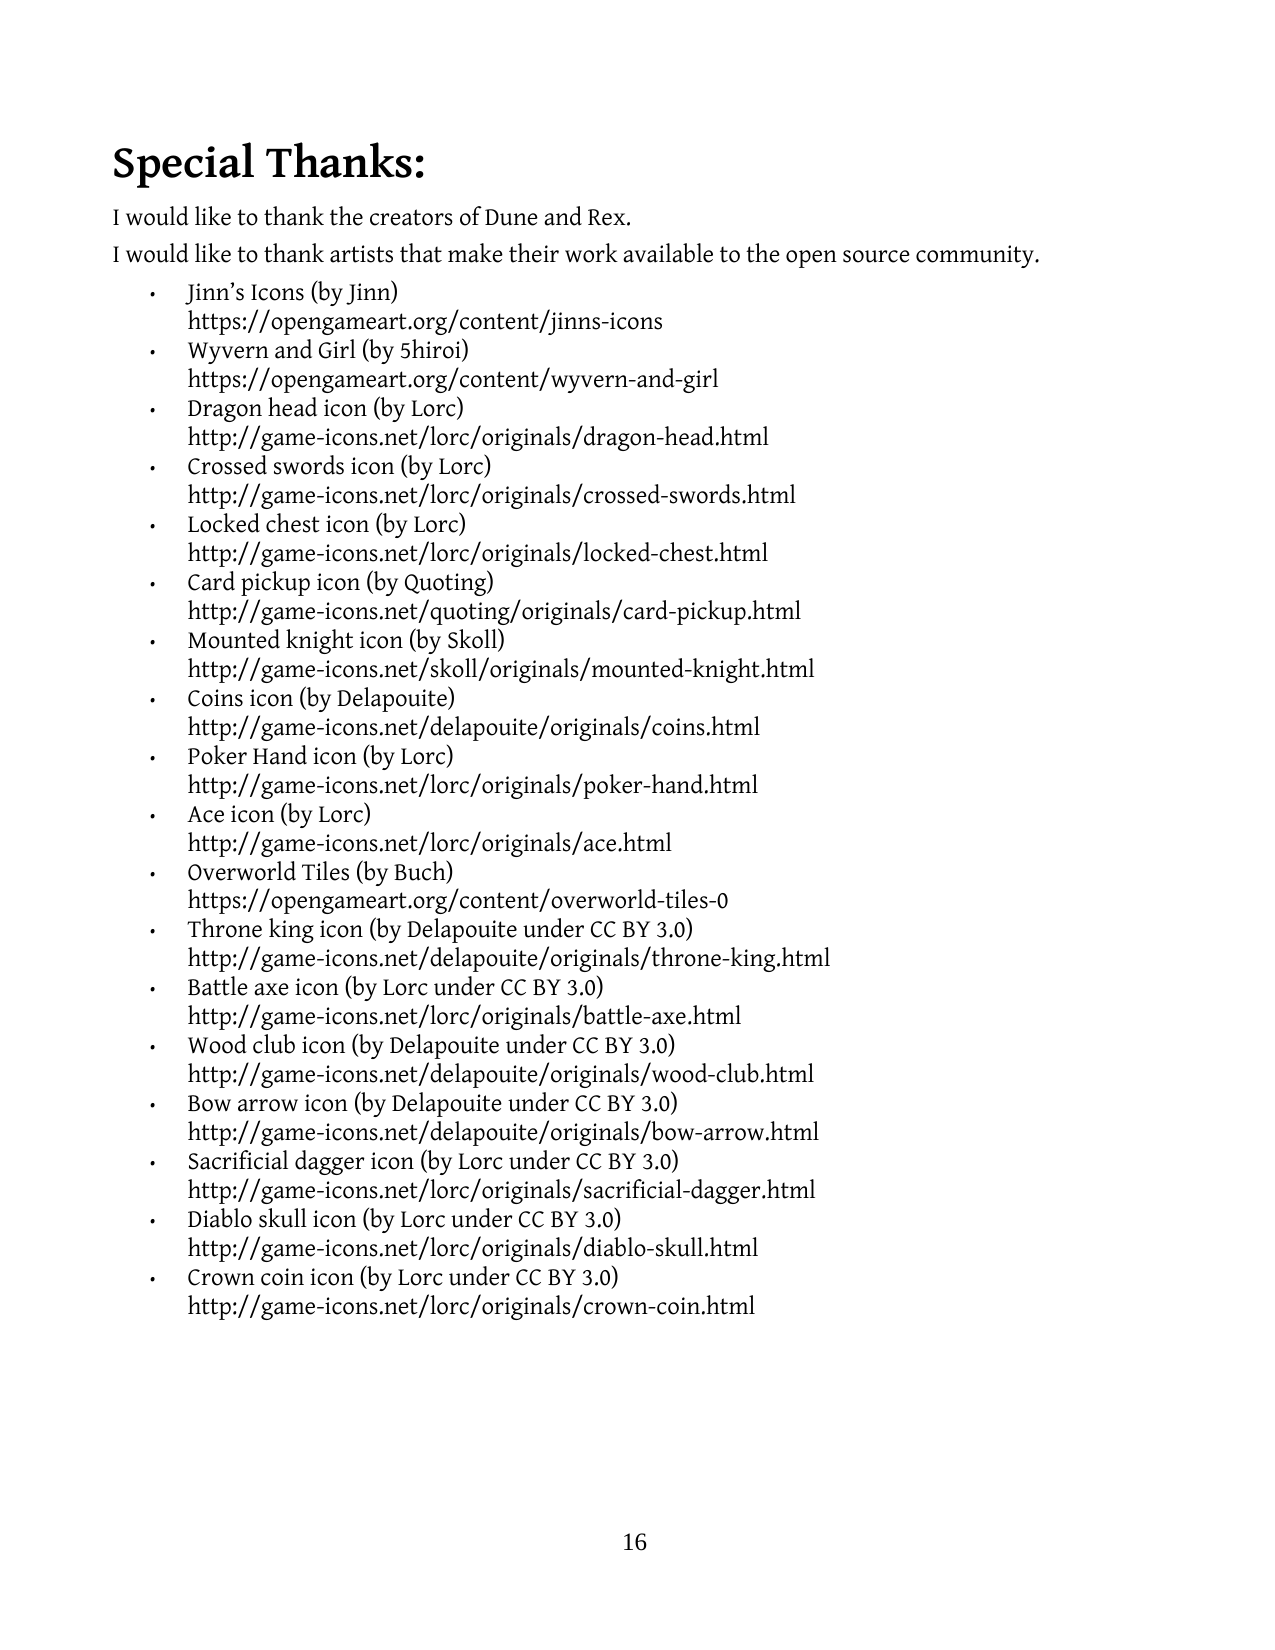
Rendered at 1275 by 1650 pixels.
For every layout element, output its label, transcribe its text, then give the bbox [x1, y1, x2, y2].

list Throne king icon (by Delapouite under CC BY 3.0) http://game-icons.net/delapouite/originals/throne-king.html [150, 916, 1162, 974]
list Bow arrow icon (by Delapouite under CC BY 3.0) http://game-icons.net/delapouite/originals/bow-arrow.html [150, 1090, 1162, 1148]
list Diablo skull icon (by Lorc under CC BY 3.0) http://game-icons.net/lorc/originals/diablo-skull.html [150, 1206, 1162, 1263]
list Overworld Tiles (by Buch) https://opengameart.org/content/overworld-tiles-0 [150, 858, 1162, 916]
list Mounted knight icon (by Skoll) http://game-icons.net/skoll/originals/mounted-knight.html [150, 626, 1162, 684]
text I would like to thank artists that make their work available to the open source community. [112, 241, 1162, 270]
list Dragon head icon (by Lorc) http://game-icons.net/lorc/originals/dragon-head.html [150, 395, 1162, 453]
list Locked chest icon (by Lorc) http://game-icons.net/lorc/originals/locked-chest.html [150, 511, 1162, 568]
list Sacrificial dagger icon (by Lorc under CC BY 3.0) http://game-icons.net/lorc/originals/sacrificial-dagger.html [150, 1148, 1162, 1206]
list Battle axe icon (by Lorc under CC BY 3.0) http://game-icons.net/lorc/originals/battle-axe.html [150, 974, 1162, 1032]
list Crossed swords icon (by Lorc) http://game-icons.net/lorc/originals/crossed-swords.html [150, 453, 1162, 511]
list Wyvern and Girl (by 5hiroi) https://opengameart.org/content/wyvern-and-girl [150, 337, 1162, 395]
list Poker Hand icon (by Lorc) http://game-icons.net/lorc/originals/poker-hand.html [150, 742, 1162, 800]
list Ace icon (by Lorc) http://game-icons.net/lorc/originals/ace.html [150, 800, 1162, 858]
list Crown coin icon (by Lorc under CC BY 3.0) http://game-icons.net/lorc/originals/crown-coin.html [150, 1263, 1162, 1321]
list Card pickup icon (by Quoting) http://game-icons.net/quoting/originals/card-pickup.html [150, 568, 1162, 626]
subtitle Special Thanks: [112, 137, 1162, 191]
list Jinn’s Icons (by Jinn) https://opengameart.org/content/jinns-icons [150, 279, 1162, 337]
list Coins icon (by Delapouite) http://game-icons.net/delapouite/originals/coins.html [150, 684, 1162, 742]
list Wood club icon (by Delapouite under CC BY 3.0) http://game-icons.net/delapouite/originals/wood-club.html [150, 1032, 1162, 1090]
text I would like to thank the creators of Dune and Rex. [112, 203, 1162, 232]
